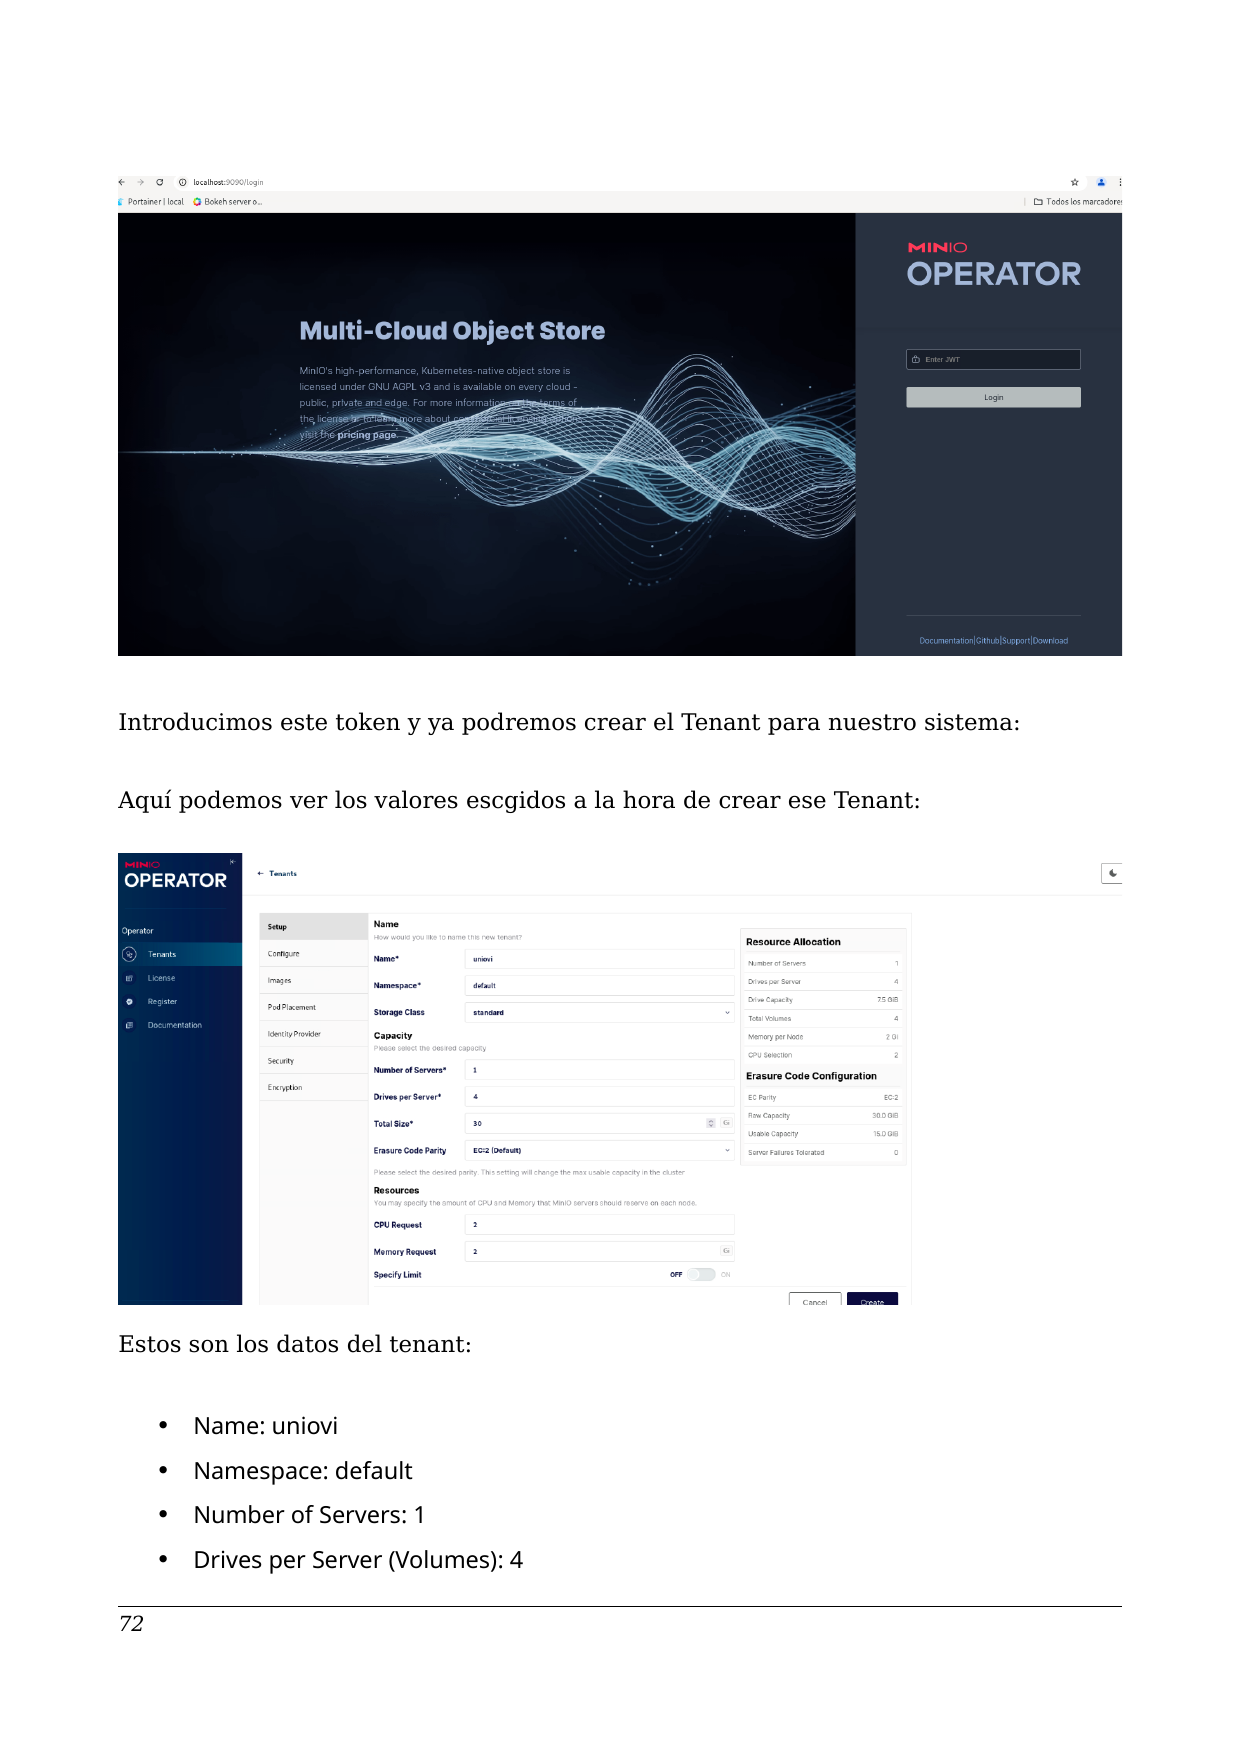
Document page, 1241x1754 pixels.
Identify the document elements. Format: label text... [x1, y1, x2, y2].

text Estos son los datos del tenant: [118, 1305, 1122, 1358]
list Drives per Server (Volumes): 4 [156, 1543, 1122, 1575]
list Namespace: default [156, 1454, 1122, 1486]
list Number of Servers: 1 [156, 1499, 1122, 1531]
picture [118, 176, 1123, 656]
text Aquí podemos ver los valores escgidos a la hora de crear ese Tenant: [118, 787, 1122, 841]
text Introducimos este token y ya podremos crear el Tenant para nuestro sistema: [118, 656, 1122, 736]
list Name: uniovi [156, 1410, 1122, 1442]
picture [118, 853, 1123, 1305]
